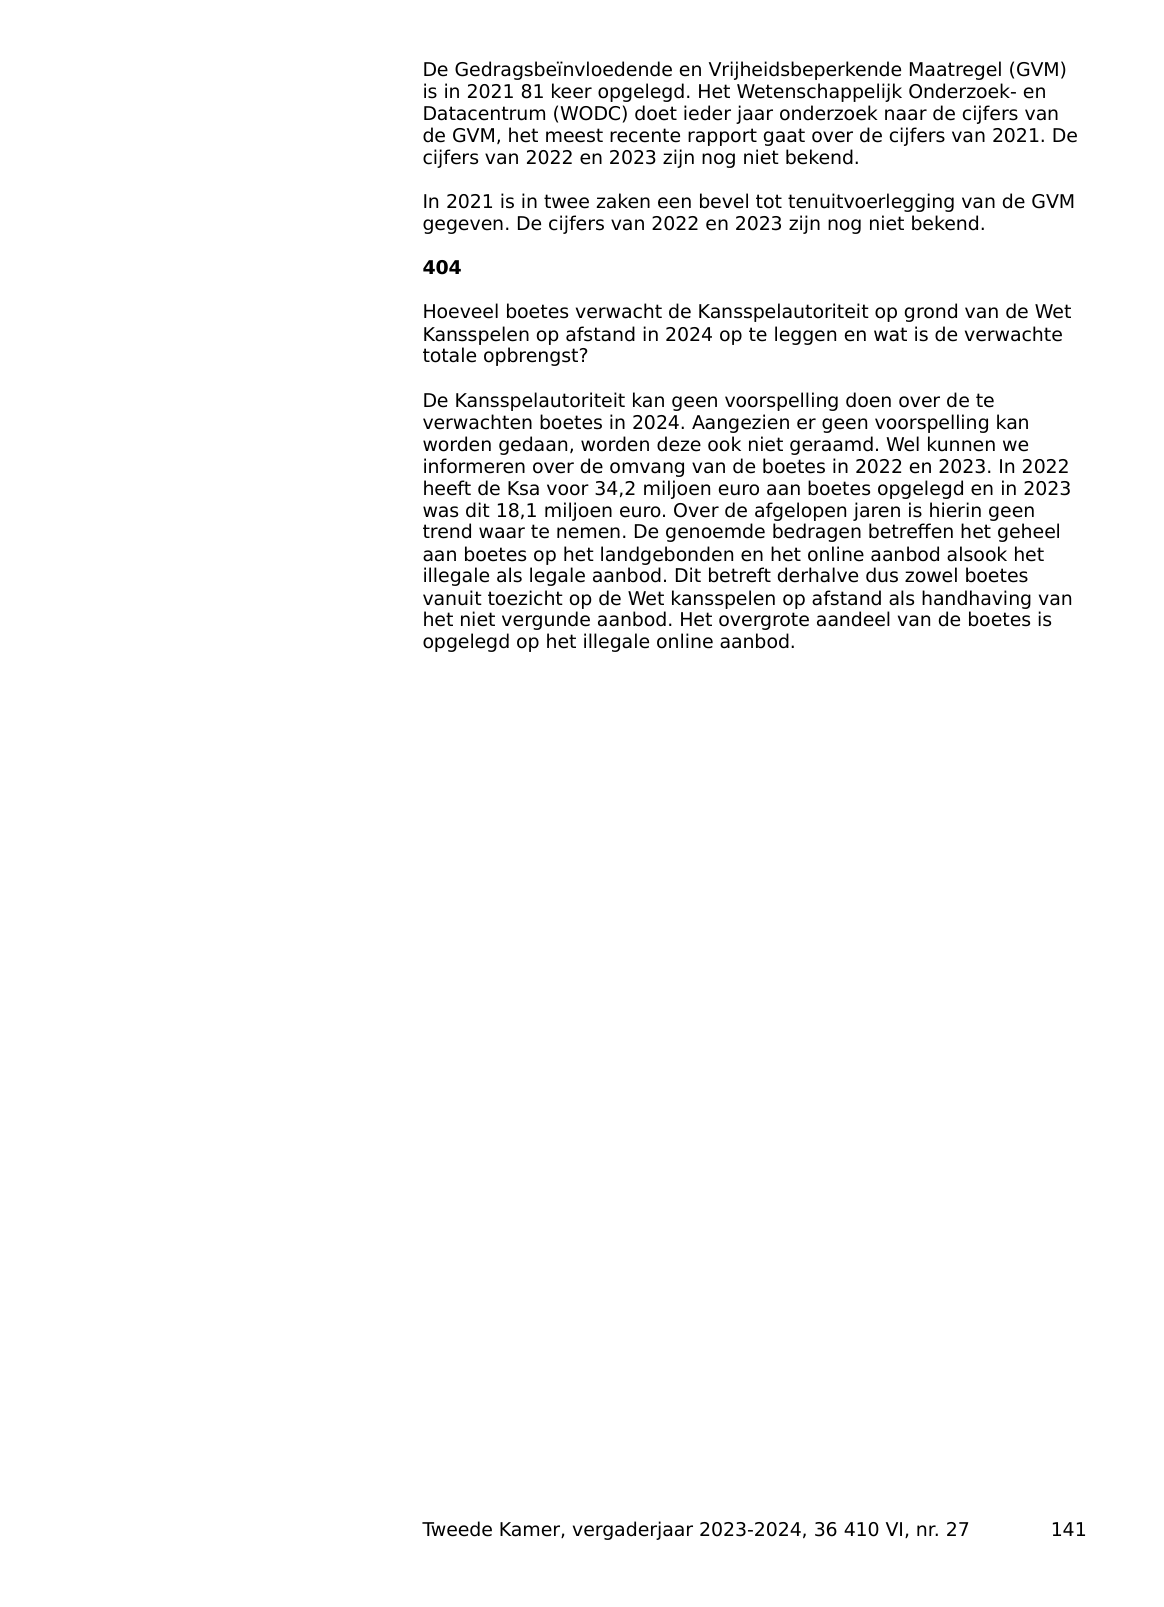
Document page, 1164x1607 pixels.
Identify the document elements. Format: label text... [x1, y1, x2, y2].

text De Gedragsbeïnvloedende en Vrijheidsbeperkende Maatregel (GVM) is in 2021 81 keer opgelegd. Het Wetenschappelijk Onderzoek- en Datacentrum (WODC) doet ieder jaar onderzoek naar de cijfers van de GVM, het meest recente rapport gaat over de cijfers van 2021. De cijfers van 2022 en 2023 zijn nog niet bekend. [422, 59, 1087, 169]
subtitle 404 [422, 257, 1087, 279]
text Hoeveel boetes verwacht de Kansspelautoriteit op grond van de Wet Kansspelen op afstand in 2024 op te leggen en wat is de verwachte totale opbrengst? [422, 301, 1087, 367]
text In 2021 is in twee zaken een bevel tot tenuitvoerlegging van de GVM gegeven. De cijfers van 2022 en 2023 zijn nog niet bekend. [422, 191, 1087, 235]
text De Kansspelautoriteit kan geen voorspelling doen over de te verwachten boetes in 2024. Aangezien er geen voorspelling kan worden gedaan, worden deze ook niet geraamd. Wel kunnen we informeren over de omvang van de boetes in 2022 en 2023. In 2022 heeft de Ksa voor 34,2 miljoen euro aan boetes opgelegd en in 2023 was dit 18,1 miljoen euro. Over de afgelopen jaren is hierin geen trend waar te nemen. De genoemde bedragen betreffen het geheel aan boetes op het landgebonden en het online aanbod alsook het illegale als legale aanbod. Dit betreft derhalve dus zowel boetes vanuit toezicht op de Wet kansspelen op afstand als handhaving van het niet vergunde aanbod. Het overgrote aandeel van de boetes is opgelegd op het illegale online aanbod. [422, 389, 1087, 653]
